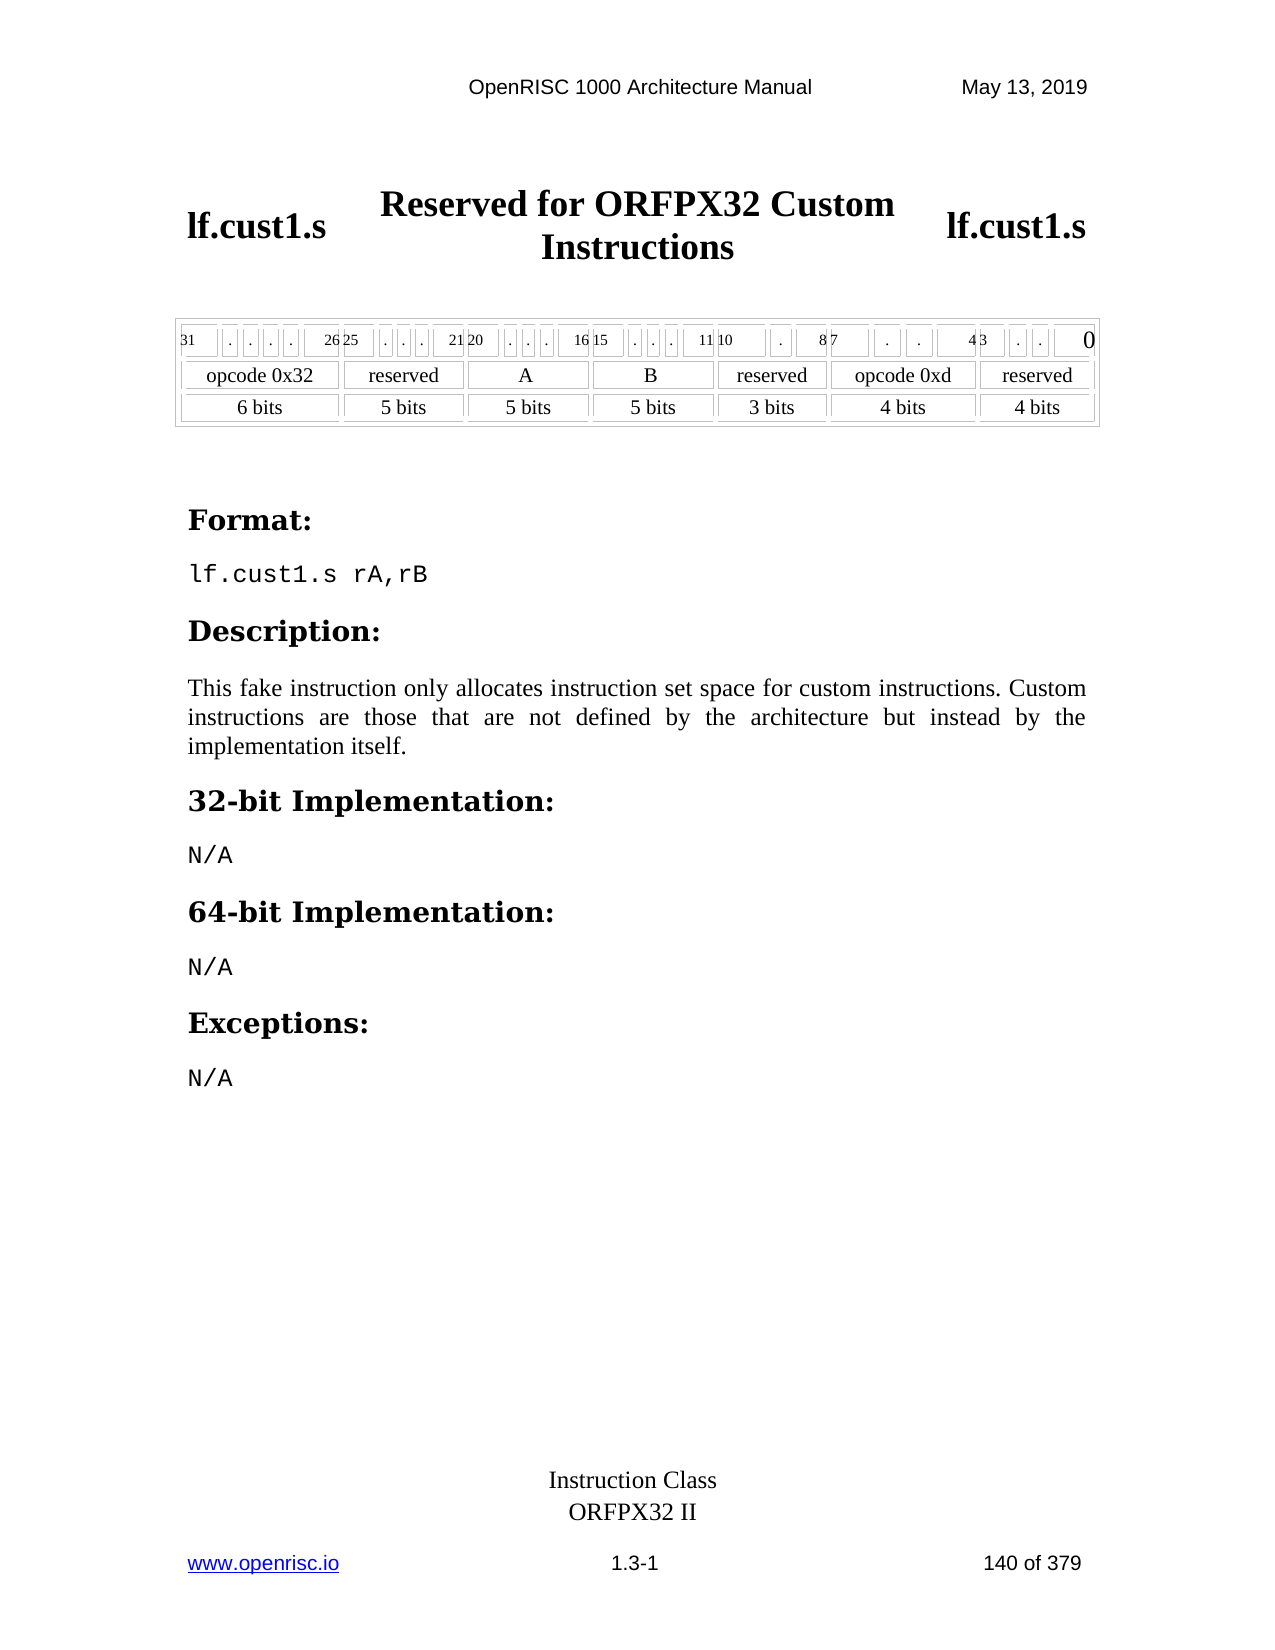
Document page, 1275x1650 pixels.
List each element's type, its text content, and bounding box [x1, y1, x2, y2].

text N/A [187, 1065, 1087, 1094]
text This fake instruction only allocates instruction set space for custom instructions. Custom instructions are those that are not defined by the architecture but instead by the implementation itself. [187, 673, 1087, 760]
text Exceptions: [187, 1007, 1087, 1040]
text Format: [187, 504, 1087, 537]
text lf.cust1.s rA,rB [187, 562, 1087, 590]
text 32-bit Implementation: [187, 785, 1087, 818]
text N/A [187, 843, 1087, 871]
text Description: [187, 615, 1087, 648]
text 64-bit Implementation: [187, 896, 1087, 929]
text N/A [187, 954, 1087, 982]
